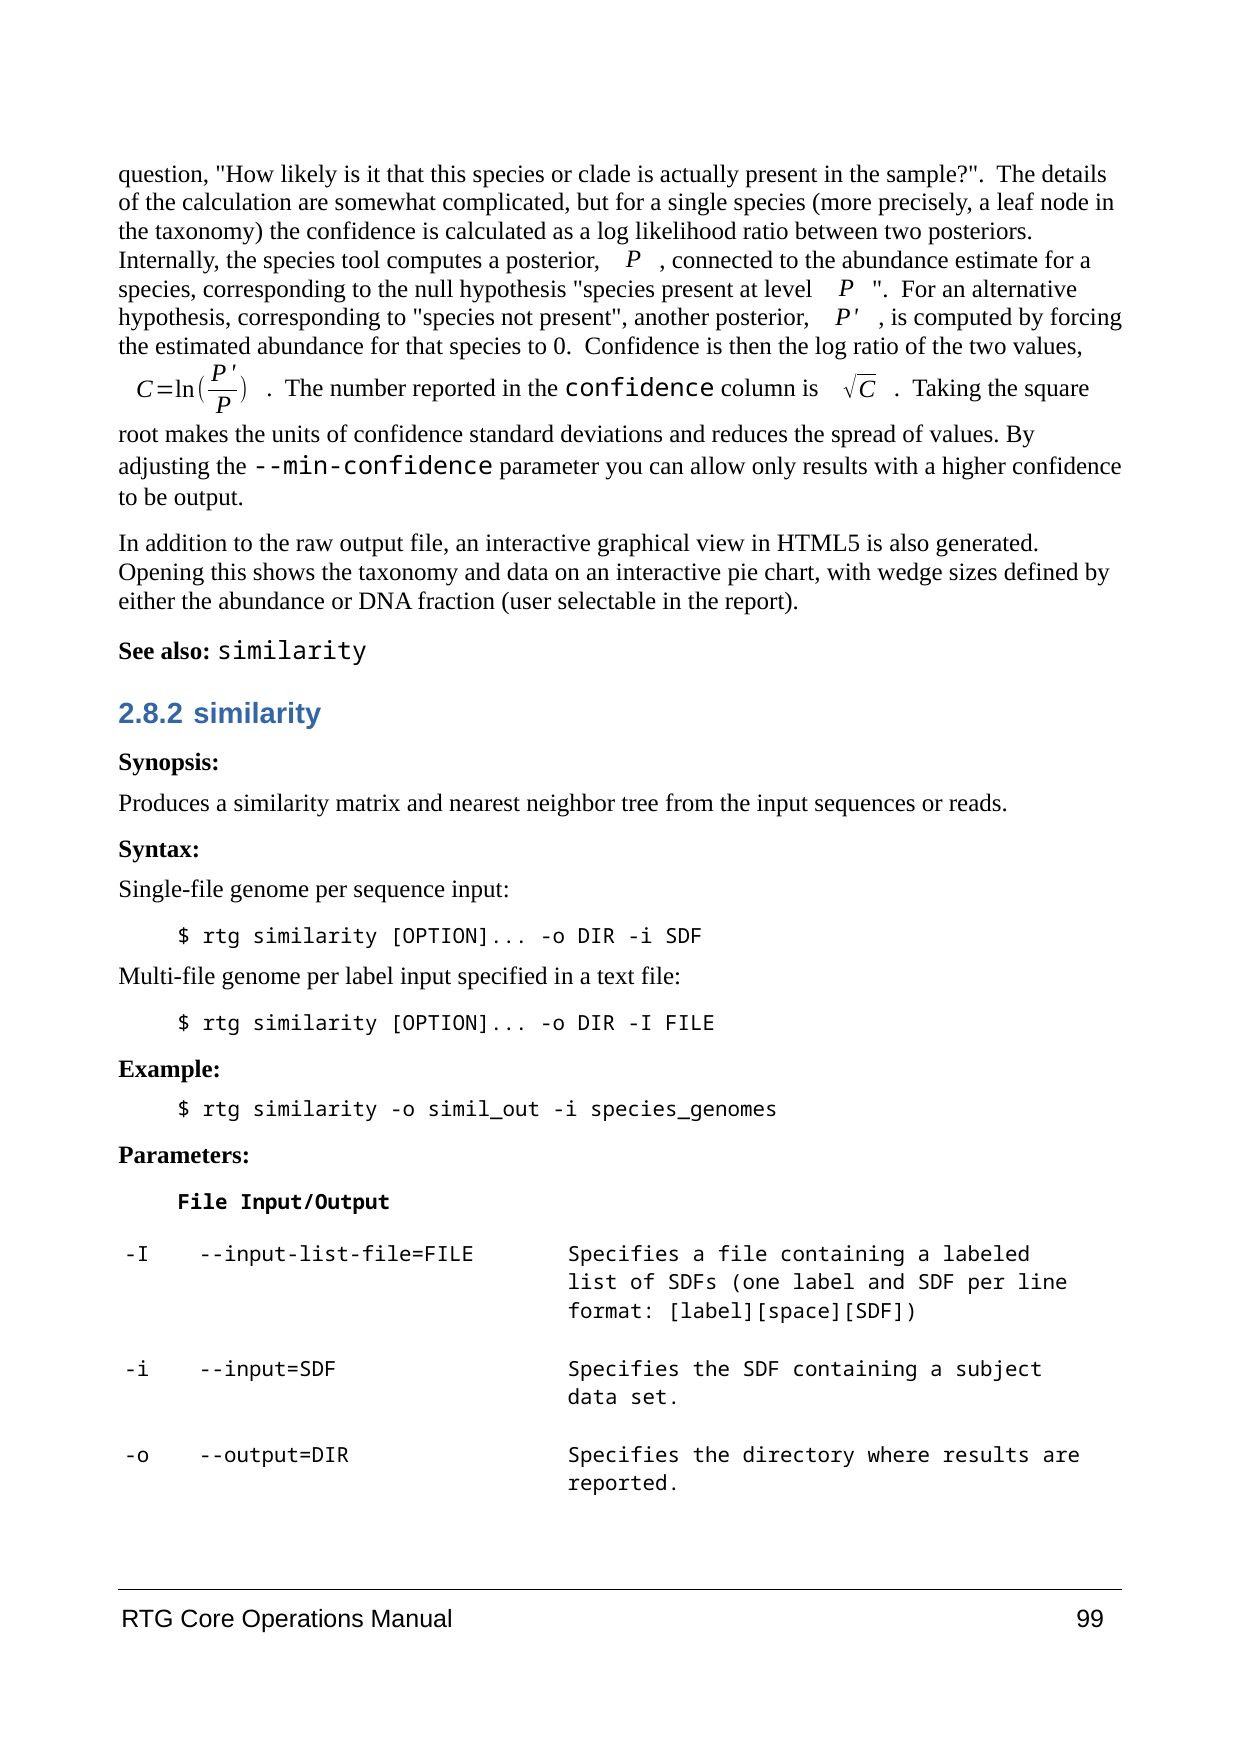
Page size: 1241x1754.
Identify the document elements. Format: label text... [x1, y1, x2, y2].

table_header -I [118, 1227, 193, 1342]
table_header Specifies a file containing a labeled list of SDFs (one label and SDF per line format: [label][space][SDF]) [561, 1227, 1093, 1342]
text Single-file genome per sequence input: [118, 874, 1122, 903]
table_header --input-list-file=FILE [193, 1227, 561, 1342]
subtitle Example: [118, 1054, 1122, 1083]
text $ rtg similarity [OPTION]... -o DIR -i SDF [177, 921, 1122, 949]
table_cell -o [118, 1428, 193, 1515]
text In addition to the raw output file, an interactive graphical view in HTML5 is also generated. Opening this shows the taxonomy and data on an interactive pie chart, with wedge sizes defined by either the abundance or DNA fraction (user selectable in the report). [118, 528, 1122, 614]
table_cell --output=DIR [193, 1428, 561, 1515]
text Multi-file genome per label input specified in a text file: [118, 961, 1122, 990]
subtitle similarity [118, 696, 1122, 729]
text See also: similarity [118, 632, 1122, 666]
text File Input/Output [177, 1187, 1122, 1215]
text $ rtg similarity -o simil_out -i species_genomes [177, 1094, 1122, 1123]
table_cell -i [118, 1342, 193, 1428]
text Produces a similarity matrix and nearest neighbor tree from the input sequences or reads. [118, 788, 1122, 816]
subtitle Synopsis: [118, 747, 1122, 776]
table_cell Specifies the directory where results are reported. [561, 1428, 1093, 1515]
table_cell --input=SDF [193, 1342, 561, 1428]
text $ rtg similarity [OPTION]... -o DIR -I FILE [177, 1008, 1122, 1036]
text question, "How likely is it that this species or clade is actually present in the sample?". The details of the calculation are somewhat complicated, but for a single species (more precisely, a leaf node in the taxonomy) the confidence is calculated as a log likelihood ratio between two posteriors. Internally, the species tool computes a posterior, , connected to the abundance estimate for a species, corresponding to the null hypothesis "species present at level ". For an alternative hypothesis, corresponding to "species not present", another posterior, , is computed by forcing the estimated abundance for that species to 0. Confidence is then the log ratio of the two values, . The number reported in the confidence column is . Taking the square root makes the units of confidence standard deviations and reduces the spread of values. By adjusting the --min-confidence parameter you can allow only results with a higher confidence to be output. [118, 159, 1122, 511]
table_cell Specifies the SDF containing a subject data set. [561, 1342, 1093, 1428]
subtitle Syntax: [118, 834, 1122, 863]
subtitle Parameters: [118, 1141, 1122, 1169]
